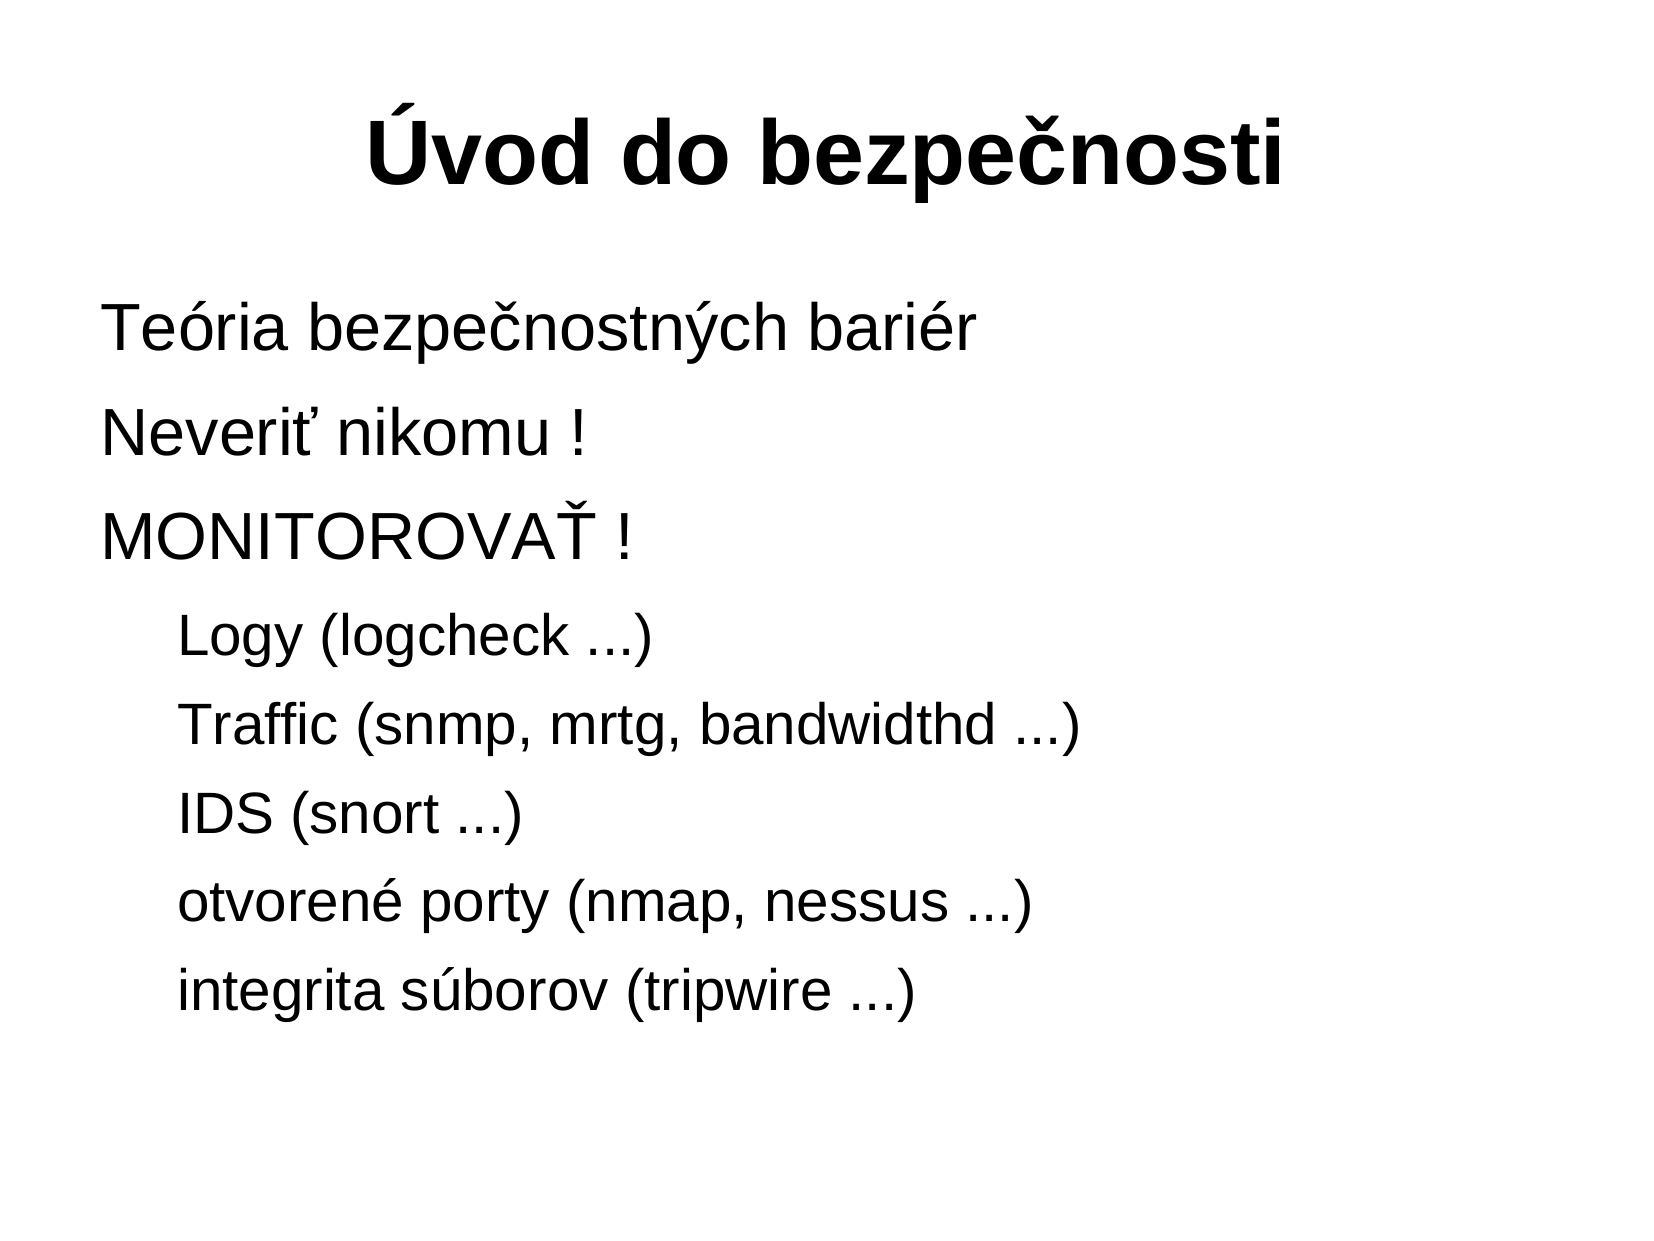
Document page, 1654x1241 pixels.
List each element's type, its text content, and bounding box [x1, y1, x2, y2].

list Teória bezpečnostných bariér Neveriť nikomu ! MONITOROVAŤ ! Logy (logcheck ...) Traffic (snmp, mrtg, bandwidthd ...) IDS (snort ...) otvorené porty (nmap, nessus ...) integrita súborov (tripwire ...) [82, 290, 1571, 1109]
title Úvod do bezpečnosti [82, 49, 1571, 257]
